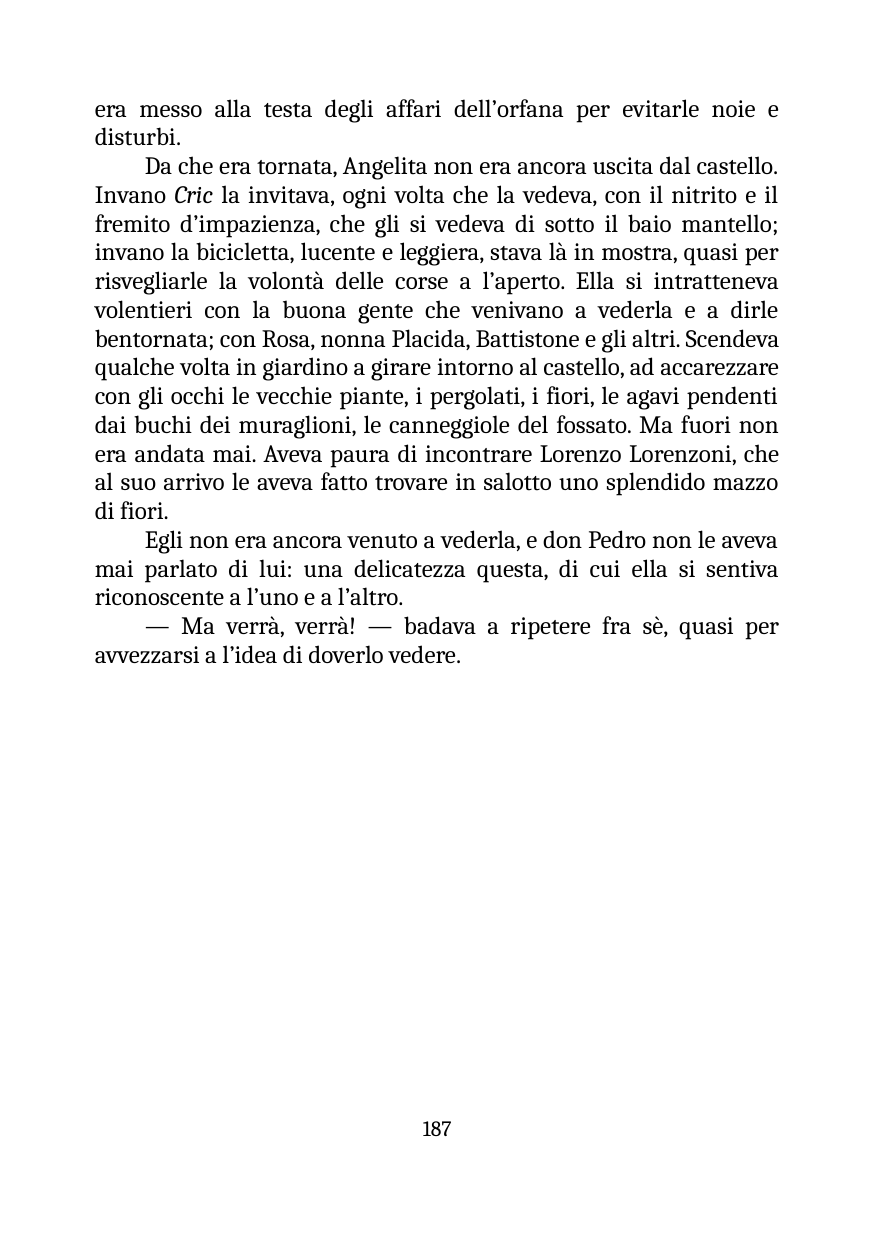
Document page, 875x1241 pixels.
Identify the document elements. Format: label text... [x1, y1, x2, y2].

text Da che era tornata, Angelita non era ancora uscita dal castello. Invano Cric la invitava, ogni volta che la vedeva, con il nitrito e il fremito d’impazienza, che gli si vedeva di sotto il baio mantello; invano la bicicletta, lucente e leggiera, stava là in mostra, quasi per risvegliarle la volontà delle corse a l’aperto. Ella si intratteneva volentieri con la buona gente che venivano a vederla e a dirle bentornata; con Rosa, nonna Placida, Battistone e gli altri. Scendeva qualche volta in giardino a girare intorno al castello, ad accarezzare con gli occhi le vecchie piante, i pergolati, i fiori, le agavi pendenti dai buchi dei muraglioni, le canneggiole del fossato. Ma fuori non era andata mai. Aveva paura di incontrare Lorenzo Lorenzoni, che al suo arrivo le aveva fatto trovare in salotto uno splendido mazzo di fiori. [94, 152, 779, 526]
text — Ma verrà, verrà! — badava a ripetere fra sè, quasi per avvezzarsi a l’idea di doverlo vedere. [94, 612, 779, 669]
text era messo alla testa degli affari dell’orfana per evitarle noie e disturbi. [94, 94, 779, 152]
text Egli non era ancora venuto a vederla, e don Pedro non le aveva mai parlato di lui: una delicatezza questa, di cui ella si sentiva riconoscente a l’uno e a l’altro. [94, 526, 779, 612]
